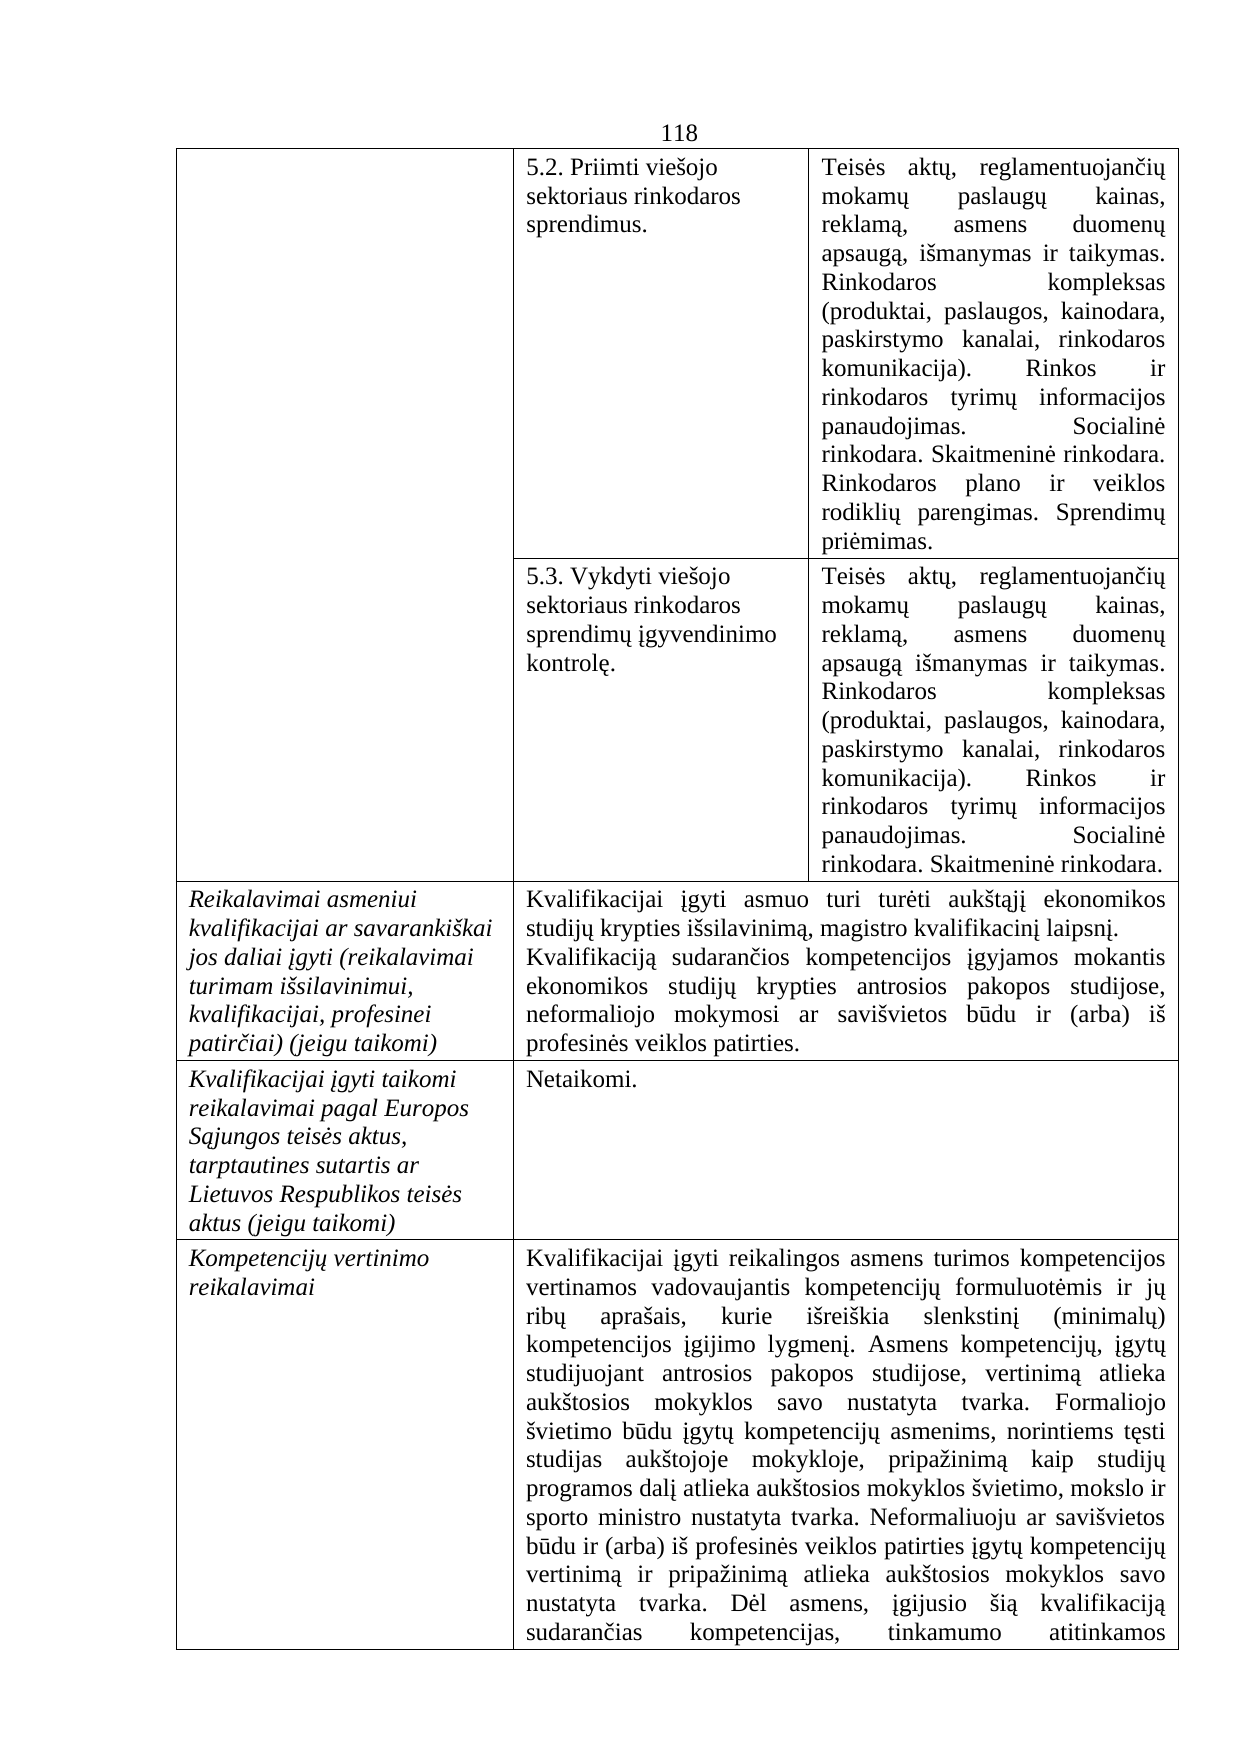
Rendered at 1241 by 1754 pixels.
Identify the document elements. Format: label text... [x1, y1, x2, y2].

table_cell 5.3. Vykdyti viešojo sektoriaus rinkodaros sprendimų įgyvendinimo kontrolę. [514, 559, 808, 881]
table_cell Reikalavimai asmeniui kvalifikacijai ar savarankiškai jos daliai įgyti (reikalavimai turimam išsilavinimui, kvalifikacijai, profesinei patirčiai) (jeigu taikomi) [177, 882, 513, 1060]
table_cell Kvalifikacijai įgyti taikomi reikalavimai pagal Europos Sąjungos teisės aktus, tarptautines sutartis ar Lietuvos Respublikos teisės aktus (jeigu taikomi) [177, 1061, 513, 1239]
table_cell Teisės aktų, reglamentuojančių mokamų paslaugų kainas, reklamą, asmens duomenų apsaugą išmanymas ir taikymas. Rinkodaros kompleksas (produktai, paslaugos, kainodara, paskirstymo kanalai, rinkodaros komunikacija). Rinkos ir rinkodaros tyrimų informacijos panaudojimas. Socialinė rinkodara. Skaitmeninė rinkodara. [809, 559, 1178, 881]
table_cell Kvalifikacijai įgyti reikalingos asmens turimos kompetencijos vertinamos vadovaujantis kompetencijų formuluotėmis ir jų ribų aprašais, kurie išreiškia slenkstinį (minimalų) kompetencijos įgijimo lygmenį. Asmens kompetencijų, įgytų studijuojant antrosios pakopos studijose, vertinimą atlieka aukštosios mokyklos savo nustatyta tvarka. Formaliojo švietimo būdu įgytų kompetencijų asmenims, norintiems tęsti studijas aukštojoje mokykloje, pripažinimą kaip studijų programos dalį atlieka aukštosios mokyklos švietimo, mokslo ir sporto ministro nustatyta tvarka. Neformaliuoju ar savišvietos būdu ir (arba) iš profesinės veiklos patirties įgytų kompetencijų vertinimą ir pripažinimą atlieka aukštosios mokyklos savo nustatyta tvarka. Dėl asmens, įgijusio šią kvalifikaciją sudarančias kompetencijas, tinkamumo atitinkamos [514, 1240, 1178, 1649]
table_cell Kvalifikacijai įgyti asmuo turi turėti aukštąjį ekonomikos studijų krypties išsilavinimą, magistro kvalifikacinį laipsnį. Kvalifikaciją sudarančios kompetencijos įgyjamos mokantis ekonomikos studijų krypties antrosios pakopos studijose, neformaliojo mokymosi ar savišvietos būdu ir (arba) iš profesinės veiklos patirties. [514, 882, 1178, 1060]
table_cell Netaikomi. [514, 1061, 1178, 1239]
table_cell Teisės aktų, reglamentuojančių mokamų paslaugų kainas, reklamą, asmens duomenų apsaugą, išmanymas ir taikymas. Rinkodaros kompleksas (produktai, paslaugos, kainodara, paskirstymo kanalai, rinkodaros komunikacija). Rinkos ir rinkodaros tyrimų informacijos panaudojimas. Socialinė rinkodara. Skaitmeninė rinkodara. Rinkodaros plano ir veiklos rodiklių parengimas. Sprendimų priėmimas. [809, 149, 1178, 557]
table_cell [177, 149, 513, 881]
table_cell 5.2. Priimti viešojo sektoriaus rinkodaros sprendimus. [514, 149, 808, 557]
table_cell Kompetencijų vertinimo reikalavimai [177, 1240, 513, 1649]
